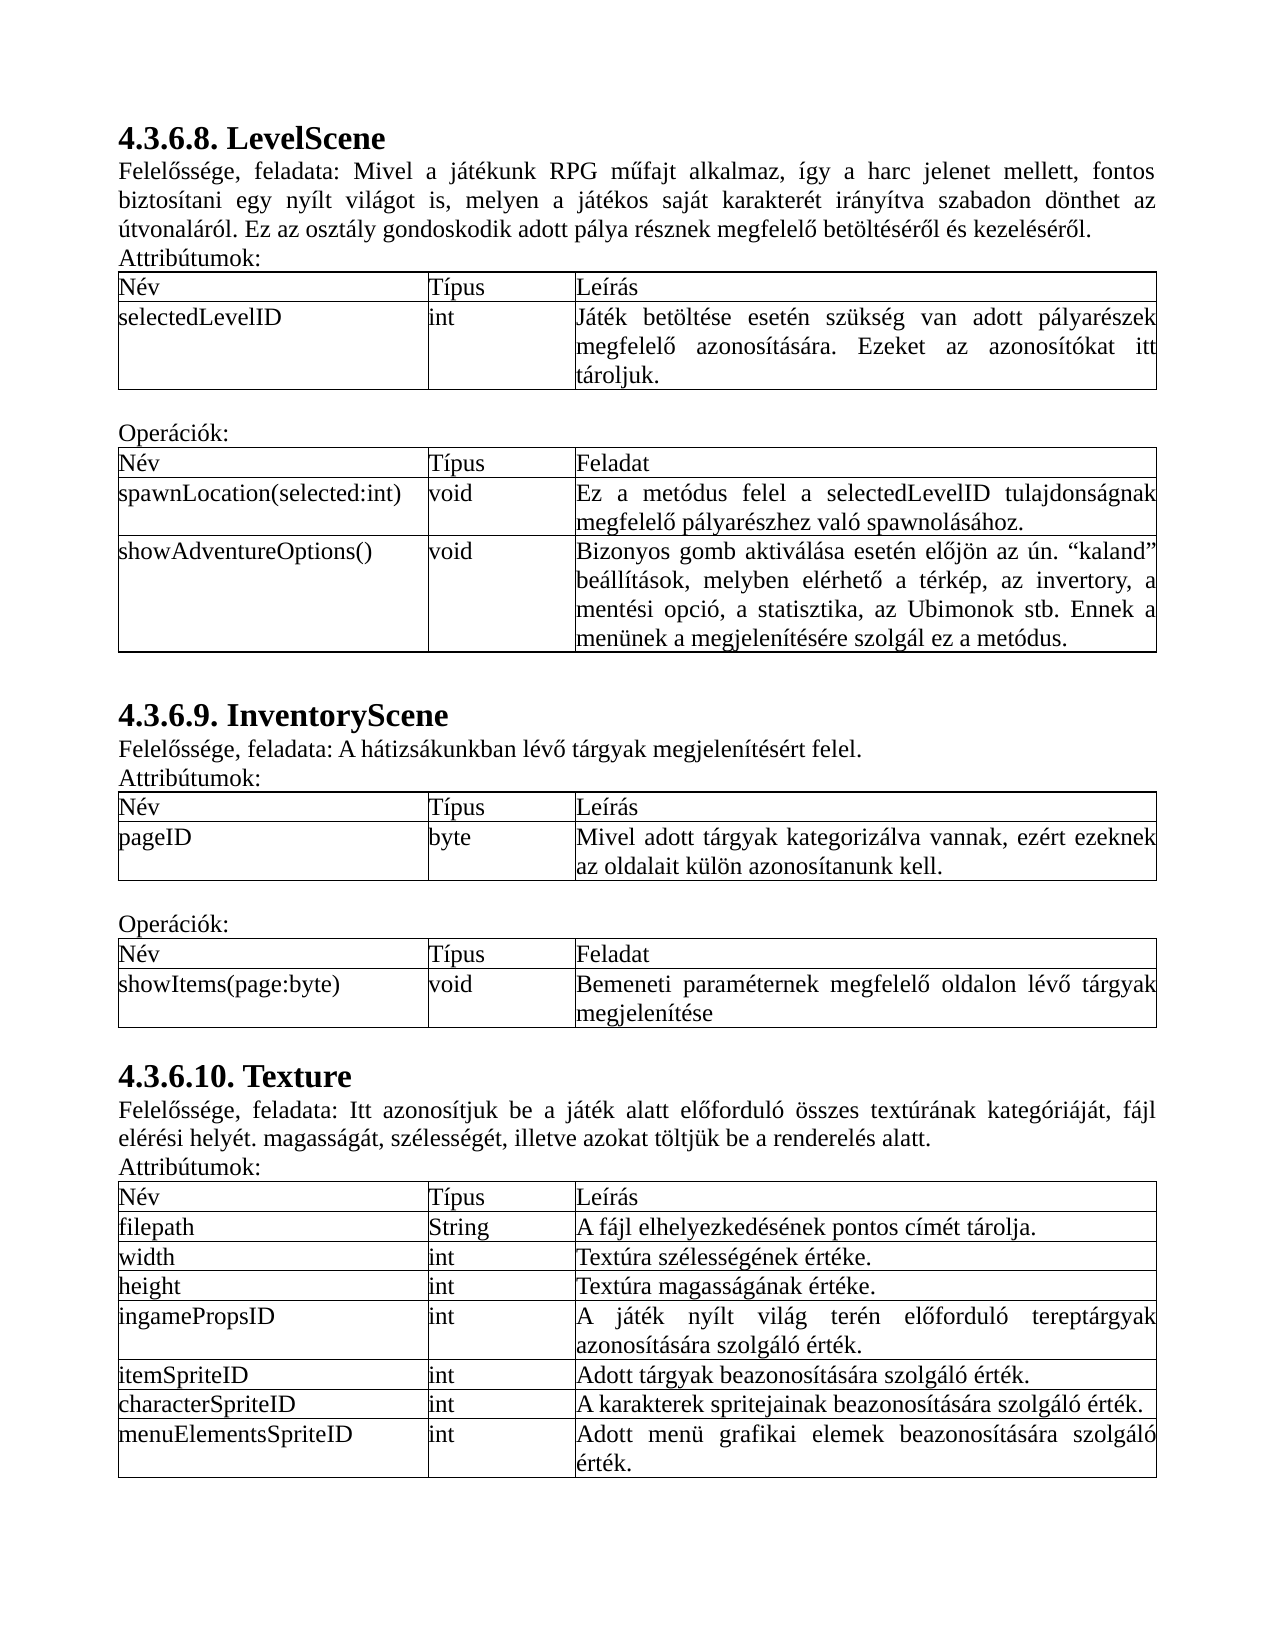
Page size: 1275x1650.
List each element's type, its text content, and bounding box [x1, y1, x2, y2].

table_header Név [119, 448, 428, 477]
table_cell showItems(page:byte) [119, 969, 428, 1027]
text 4.3.6.8. LevelScene [118, 118, 1157, 156]
table_cell itemSpriteID [119, 1360, 428, 1388]
table_cell spawnLocation(selected:int) [119, 478, 428, 535]
table_cell filepath [119, 1212, 428, 1241]
table_cell width [119, 1242, 428, 1270]
table_cell Textúra magasságának értéke. [576, 1271, 1156, 1300]
text 4.3.6.10. Texture [118, 1056, 1157, 1095]
table_cell Mivel adott tárgyak kategorizálva vannak, ezért ezeknek az oldalait külön azonosítanunk kell. [576, 822, 1156, 880]
text 4.3.6.9. InventoryScene [118, 696, 1157, 734]
table_cell void [429, 536, 575, 651]
table_header Típus [429, 1182, 575, 1211]
text Felelőssége, feladata: Itt azonosítjuk be a játék alatt előforduló összes textúrának kategóriáját, fájl elérési helyét. magasságát, szélességét, illetve azokat töltjük be a renderelés alatt. [118, 1095, 1157, 1152]
table_cell int [429, 1242, 575, 1270]
table_cell String [429, 1212, 575, 1241]
text Attribútumok: [118, 243, 1157, 271]
table_header Típus [429, 273, 575, 301]
table_cell void [429, 478, 575, 535]
text Felelőssége, feladata: A hátizsákunkban lévő tárgyak megjelenítésért felel. [118, 734, 1157, 763]
table_cell int [429, 1301, 575, 1359]
table_cell pageID [119, 822, 428, 880]
table_cell Adott tárgyak beazonosítására szolgáló érték. [576, 1360, 1156, 1388]
table_cell characterSpriteID [119, 1390, 428, 1418]
table_cell showAdventureOptions() [119, 536, 428, 651]
table_cell int [429, 1390, 575, 1418]
table_header Leírás [576, 793, 1156, 821]
table_header Leírás [576, 273, 1156, 301]
table_cell int [429, 302, 575, 388]
table_header Típus [429, 793, 575, 821]
table_cell Játék betöltése esetén szükség van adott pályarészek megfelelő azonosítására. Ezeket az azonosítókat itt tároljuk. [576, 302, 1156, 388]
table_cell int [429, 1360, 575, 1388]
text Operációk: [118, 418, 1157, 447]
table_header Típus [429, 448, 575, 477]
table_header Feladat [576, 448, 1156, 477]
table_cell A karakterek spritejainak beazonosítására szolgáló érték. [576, 1390, 1156, 1418]
text Attribútumok: [118, 763, 1157, 791]
table_header Típus [429, 939, 575, 968]
table_cell Bemeneti paraméternek megfelelő oldalon lévő tárgyak megjelenítése [576, 969, 1156, 1027]
text Operációk: [118, 909, 1157, 938]
table_cell int [429, 1419, 575, 1477]
table_header Leírás [576, 1182, 1156, 1211]
text Attribútumok: [118, 1152, 1157, 1181]
table_header Név [119, 939, 428, 968]
table_cell height [119, 1271, 428, 1300]
table_cell int [429, 1271, 575, 1300]
table_cell A játék nyílt világ terén előforduló tereptárgyak azonosítására szolgáló érték. [576, 1301, 1156, 1359]
table_cell Bizonyos gomb aktiválása esetén előjön az ún. “kaland” beállítások, melyben elérhető a térkép, az invertory, a mentési opció, a statisztika, az Ubimonok stb. Ennek a menünek a megjelenítésére szolgál ez a metódus. [576, 536, 1156, 651]
table_cell byte [429, 822, 575, 880]
table_cell A fájl elhelyezkedésének pontos címét tárolja. [576, 1212, 1156, 1241]
table_header Név [119, 1182, 428, 1211]
table_header Feladat [576, 939, 1156, 968]
table_cell Ez a metódus felel a selectedLevelID tulajdonságnak megfelelő pályarészhez való spawnolásához. [576, 478, 1156, 535]
table_header Név [119, 793, 428, 821]
table_cell void [429, 969, 575, 1027]
table_cell menuElementsSpriteID [119, 1419, 428, 1477]
table_header Név [119, 273, 428, 301]
table_cell ingamePropsID [119, 1301, 428, 1359]
table_cell selectedLevelID [119, 302, 428, 388]
table_cell Textúra szélességének értéke. [576, 1242, 1156, 1270]
table_cell Adott menü grafikai elemek beazonosítására szolgáló érték. [576, 1419, 1156, 1477]
text Felelőssége, feladata: Mivel a játékunk RPG műfajt alkalmaz, így a harc jelenet mellett, fontos biztosítani egy nyílt világot is, melyen a játékos saját karakterét irányítva szabadon dönthet az útvonaláról. Ez az osztály gondoskodik adott pálya résznek megfelelő betöltéséről és kezeléséről. [118, 156, 1157, 243]
